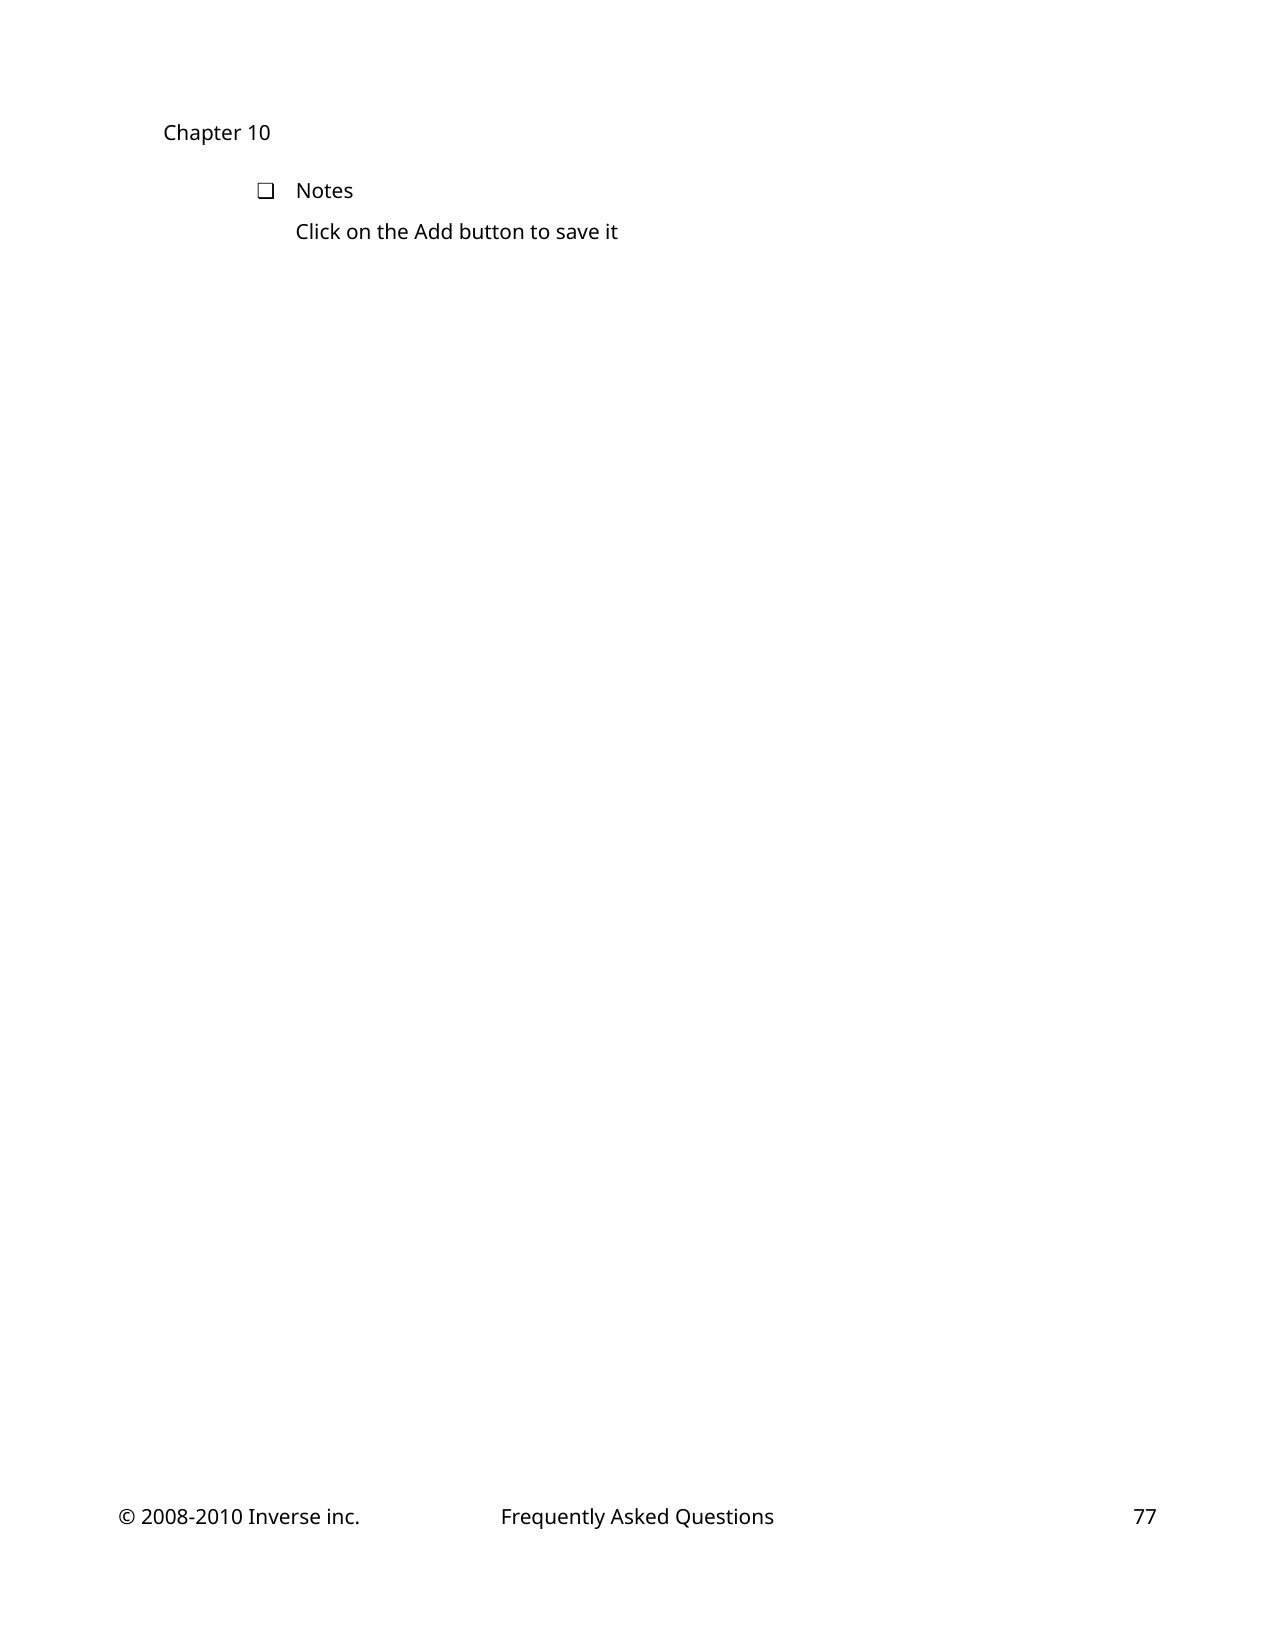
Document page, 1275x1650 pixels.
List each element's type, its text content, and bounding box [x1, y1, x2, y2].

list ❏ Notes [256, 176, 1157, 204]
text Click on the Add button to save it [295, 217, 1157, 245]
